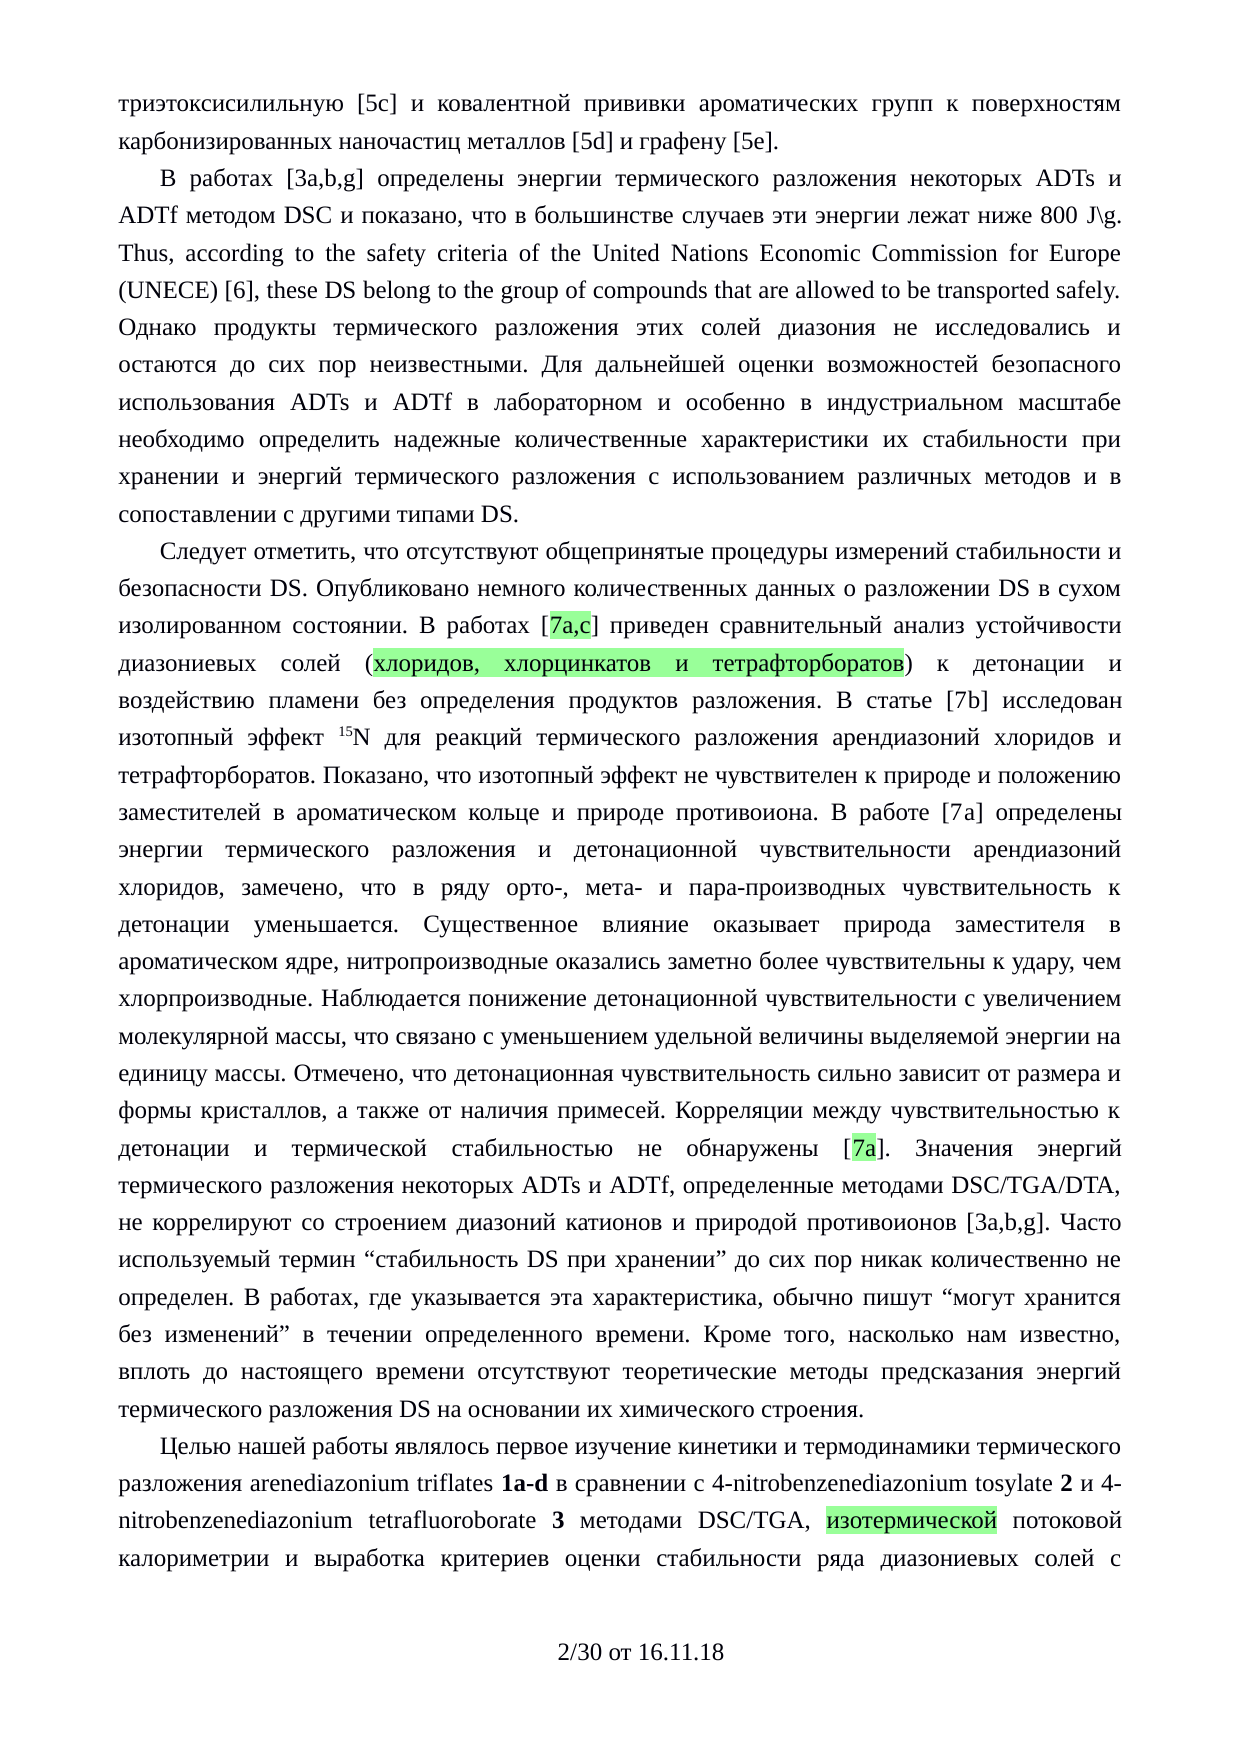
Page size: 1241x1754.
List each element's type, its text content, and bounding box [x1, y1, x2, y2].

list триэтоксисилильную [5c] и ковалентной прививки ароматических групп к поверхностям карбонизированных наночастиц металлов [5d] и графену [5e]. [118, 88, 1122, 154]
list Следует отметить, что отсутствуют общепринятые процедуры измерений стабильности и безопасности DS. Опубликовано немного количественных данных о разложении DS в сухом изолированном состоянии. В работах [7a,c] приведен сравнительный анализ устойчивости диазониевых солей (хлоридов, хлорцинкатов и тетрафторборатов) к детонации и воздействию пламени без определения продуктов разложения. В статье [7b] исследован изотопный эффект 15N для реакций термического разложения арендиазоний хлоридов и тетрафторборатов. Показано, что изотопный эффект не чувствителен к природе и положению заместителей в ароматическом кольце и природе противоиона. В работе [7a] определены энергии термического разложения и детонационной чувствительности арендиазоний хлоридов, замечено, что в ряду орто-, мета- и пара-производных чувствительность к детонации уменьшается. Существенное влияние оказывает природа заместителя в ароматическом ядре, нитропроизводные оказались заметно более чувствительны к удару, чем хлорпроизводные. Наблюдается понижение детонационной чувствительности с увеличением молекулярной массы, что связано с уменьшением удельной величины выделяемой энергии на единицу массы. Отмечено, что детонационная чувствительность сильно зависит от размера и формы кристаллов, а также от наличия примесей. Корреляции между чувствительностью к детонации и термической стабильностью не обнаружены [7a]. Значения энергий термического разложения некоторых ADTs и ADTf, определенные методами DSC/TGA/DTA, не коррелируют со строением диазоний катионов и природой противоионов [3a,b,g]. Часто используемый термин “стабильность DS при хранении” до сих пор никак количественно не определен. В работах, где указывается эта характеристика, обычно пишут “могут хранится без изменений” в течении определенного времени. Кроме того, насколько нам известно, вплоть до настоящего времени отсутствуют теоретические методы предсказания энергий термического разложения DS на основании их химического строения. [118, 536, 1122, 1422]
list В работах [3a,b,g] определены энергии термического разложения некоторых ADTs и ADTf методом DSC и показано, что в большинстве случаев эти энергии лежат ниже 800 J\g. Thus, according to the safety criteria of the United Nations Economic Commission for Europe (UNECE) [6], these DS belong to the group of compounds that are allowed to be transported safely. Однако продукты термического разложения этих солей диазония не исследовались и остаются до сих пор неизвестными. Для дальнейшей оценки возможностей безопасного использования ADTs и ADTf в лабораторном и особенно в индустриальном масштабе необходимо определить надежные количественные характеристики их стабильности при хранении и энергий термического разложения c использованием различных методов и в сопоставлении с другими типами DS. [118, 163, 1122, 527]
list Целью нашей работы являлось первое изучение кинетики и термодинамики термического разложения arenediazonium triflates 1a-d в сравнении с 4-nitrobenzenediazonium tosylate 2 и 4-nitrobenzenediazonium tetrafluoroborate 3 методами DSC/TGA, изотермической потоковой калориметрии и выработка критериев оценки стабильности ряда диазониевых солей с [118, 1431, 1122, 1572]
